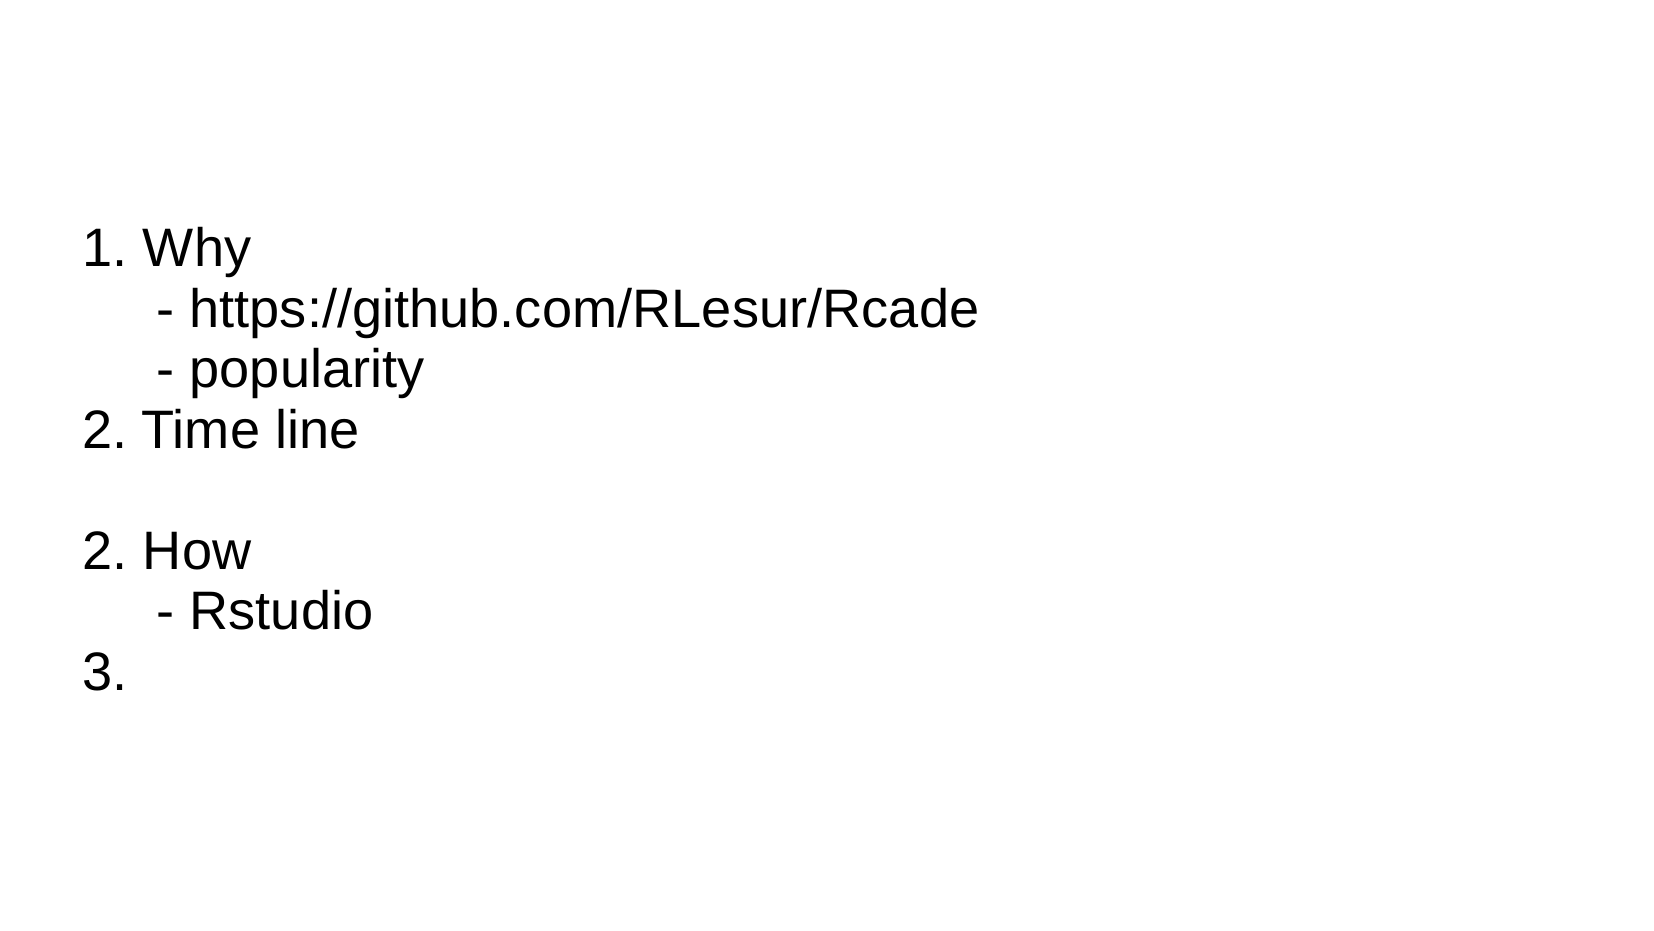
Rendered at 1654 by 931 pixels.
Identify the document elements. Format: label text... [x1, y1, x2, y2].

subtitle 1. Why - https://github.com/RLesur/Rcade - popularity 2. Time line 2. How - Rstudio 3. [82, 217, 1571, 823]
